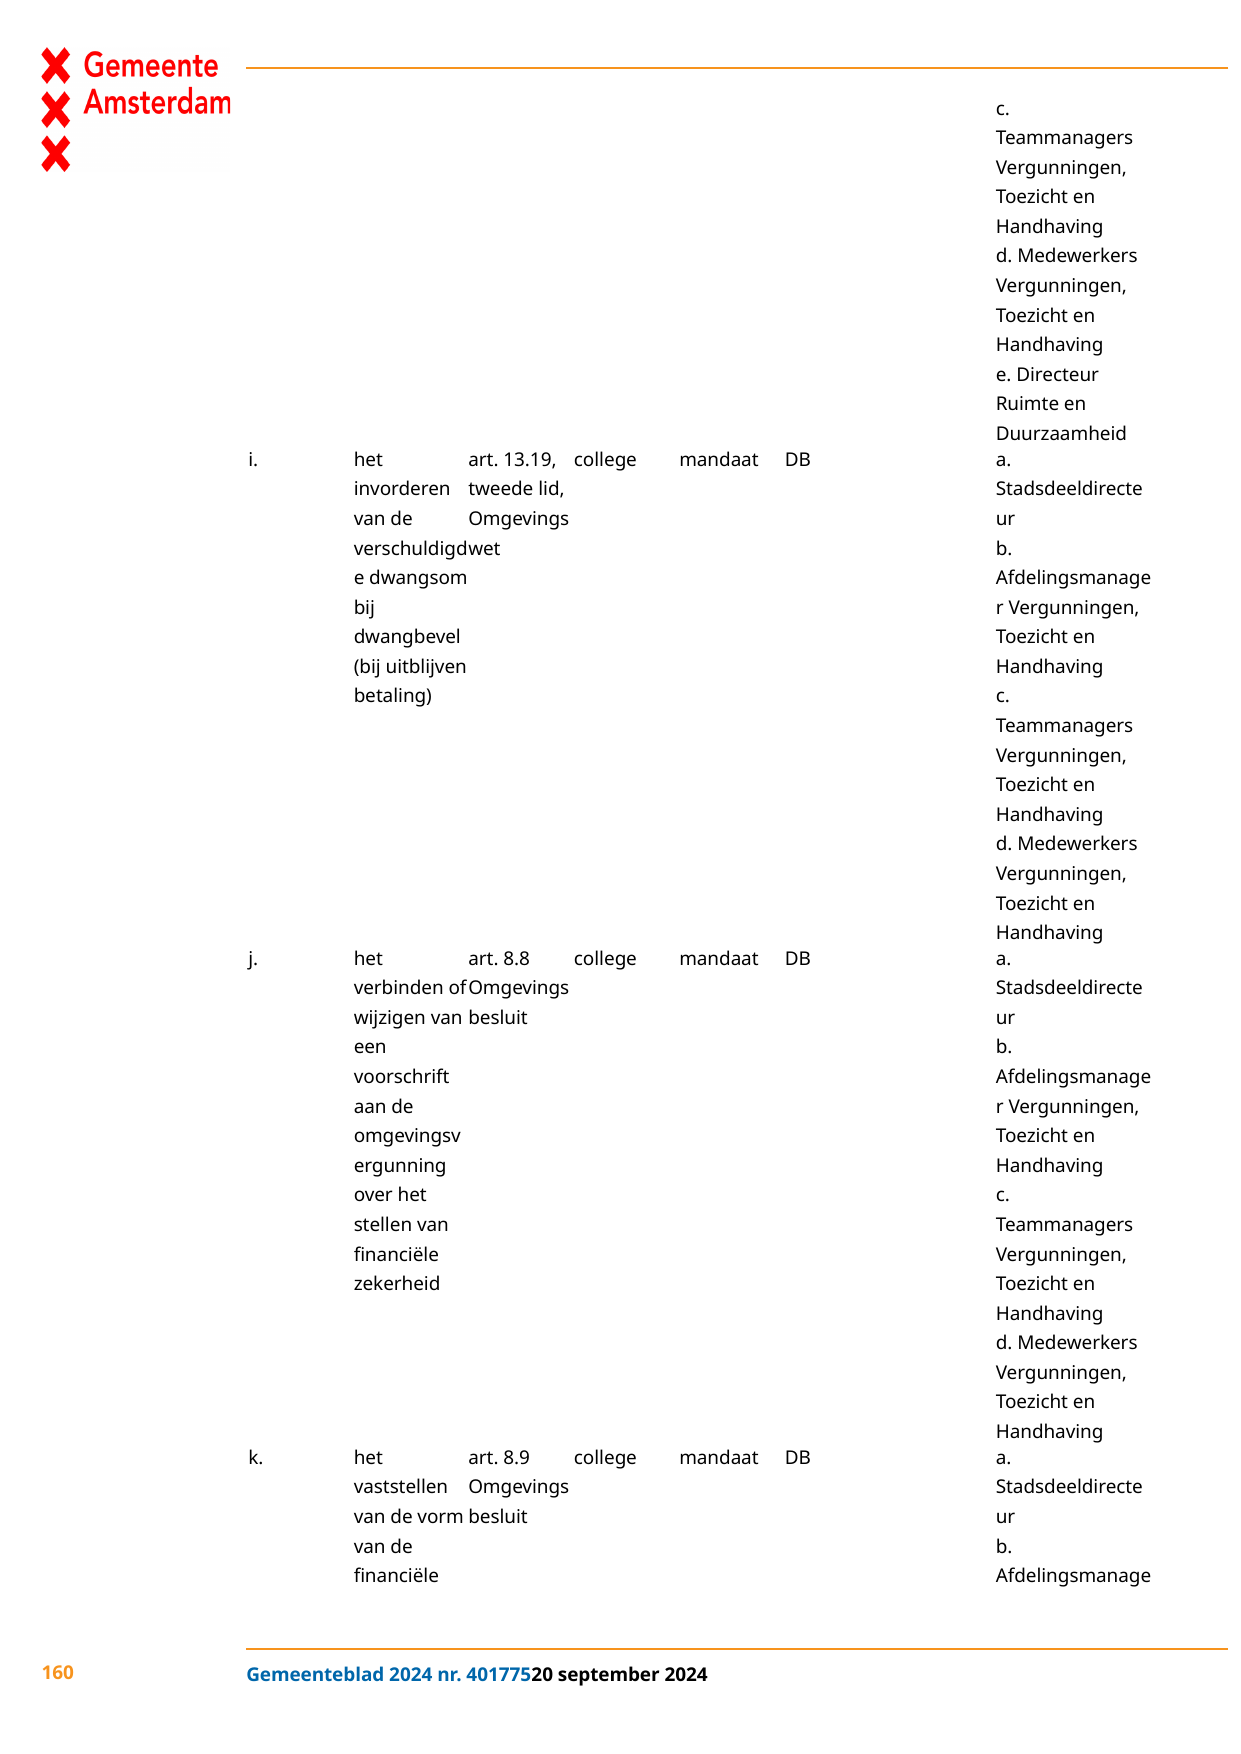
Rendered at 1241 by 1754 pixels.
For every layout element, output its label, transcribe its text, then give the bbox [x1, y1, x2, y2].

table_cell DB [785, 1444, 890, 1588]
table_cell mandaat [679, 945, 784, 1444]
picture [41, 47, 231, 172]
table_cell art. 13.19, tweede lid, Omgevingswet [468, 446, 574, 945]
table_cell het invorderen van de verschuldigde dwangsom bij dwangbevel (bij uitblijven betaling) [354, 446, 468, 945]
table_cell [785, 95, 890, 446]
table_cell [890, 1444, 996, 1588]
table_cell [574, 95, 679, 446]
table_cell college [574, 1444, 679, 1588]
table_cell mandaat [679, 1444, 784, 1588]
table_cell mandaat [679, 446, 784, 945]
table_cell het verbinden of wijzigen van een voorschrift aan de omgevingsvergunning over het stellen van financiële zekerheid [354, 945, 468, 1444]
table_cell a. Stadsdeeldirecteur b. Afdelingsmanager Vergunningen, Toezicht en Handhaving c. Teammanagers Vergunningen, Toezicht en Handhaving d. Medewerkers Vergunningen, Toezicht en Handhaving [996, 945, 1152, 1444]
table_cell college [574, 945, 679, 1444]
table_cell [468, 95, 574, 446]
table_cell k. [248, 1444, 353, 1588]
table_cell i. [248, 446, 353, 945]
table_cell art. 8.8 Omgevingsbesluit [468, 945, 574, 1444]
table_cell [354, 95, 468, 446]
table_cell art. 8.9 Omgevingsbesluit [468, 1444, 574, 1588]
table_cell a. Stadsdeeldirecteur b. Afdelingsmanager Vergunningen, Toezicht en Handhaving c. Teammanagers Vergunningen, Toezicht en Handhaving d. Medewerkers Vergunningen, Toezicht en Handhaving [996, 446, 1152, 945]
table_cell DB [785, 945, 890, 1444]
table_cell a. Stadsdeeldirecteur b. Afdelingsmanage [996, 1444, 1152, 1588]
table_cell [890, 945, 996, 1444]
table_cell [890, 95, 996, 446]
table_cell DB [785, 446, 890, 945]
table_cell [248, 95, 353, 446]
table_cell j. [248, 945, 353, 1444]
table_cell c. Teammanagers Vergunningen, Toezicht en Handhaving d. Medewerkers Vergunningen, Toezicht en Handhaving e. Directeur Ruimte en Duurzaamheid [996, 95, 1152, 446]
table_cell het vaststellen van de vorm van de financiële [354, 1444, 468, 1588]
table_cell college [574, 446, 679, 945]
table_cell [679, 95, 784, 446]
table_cell [890, 446, 996, 945]
